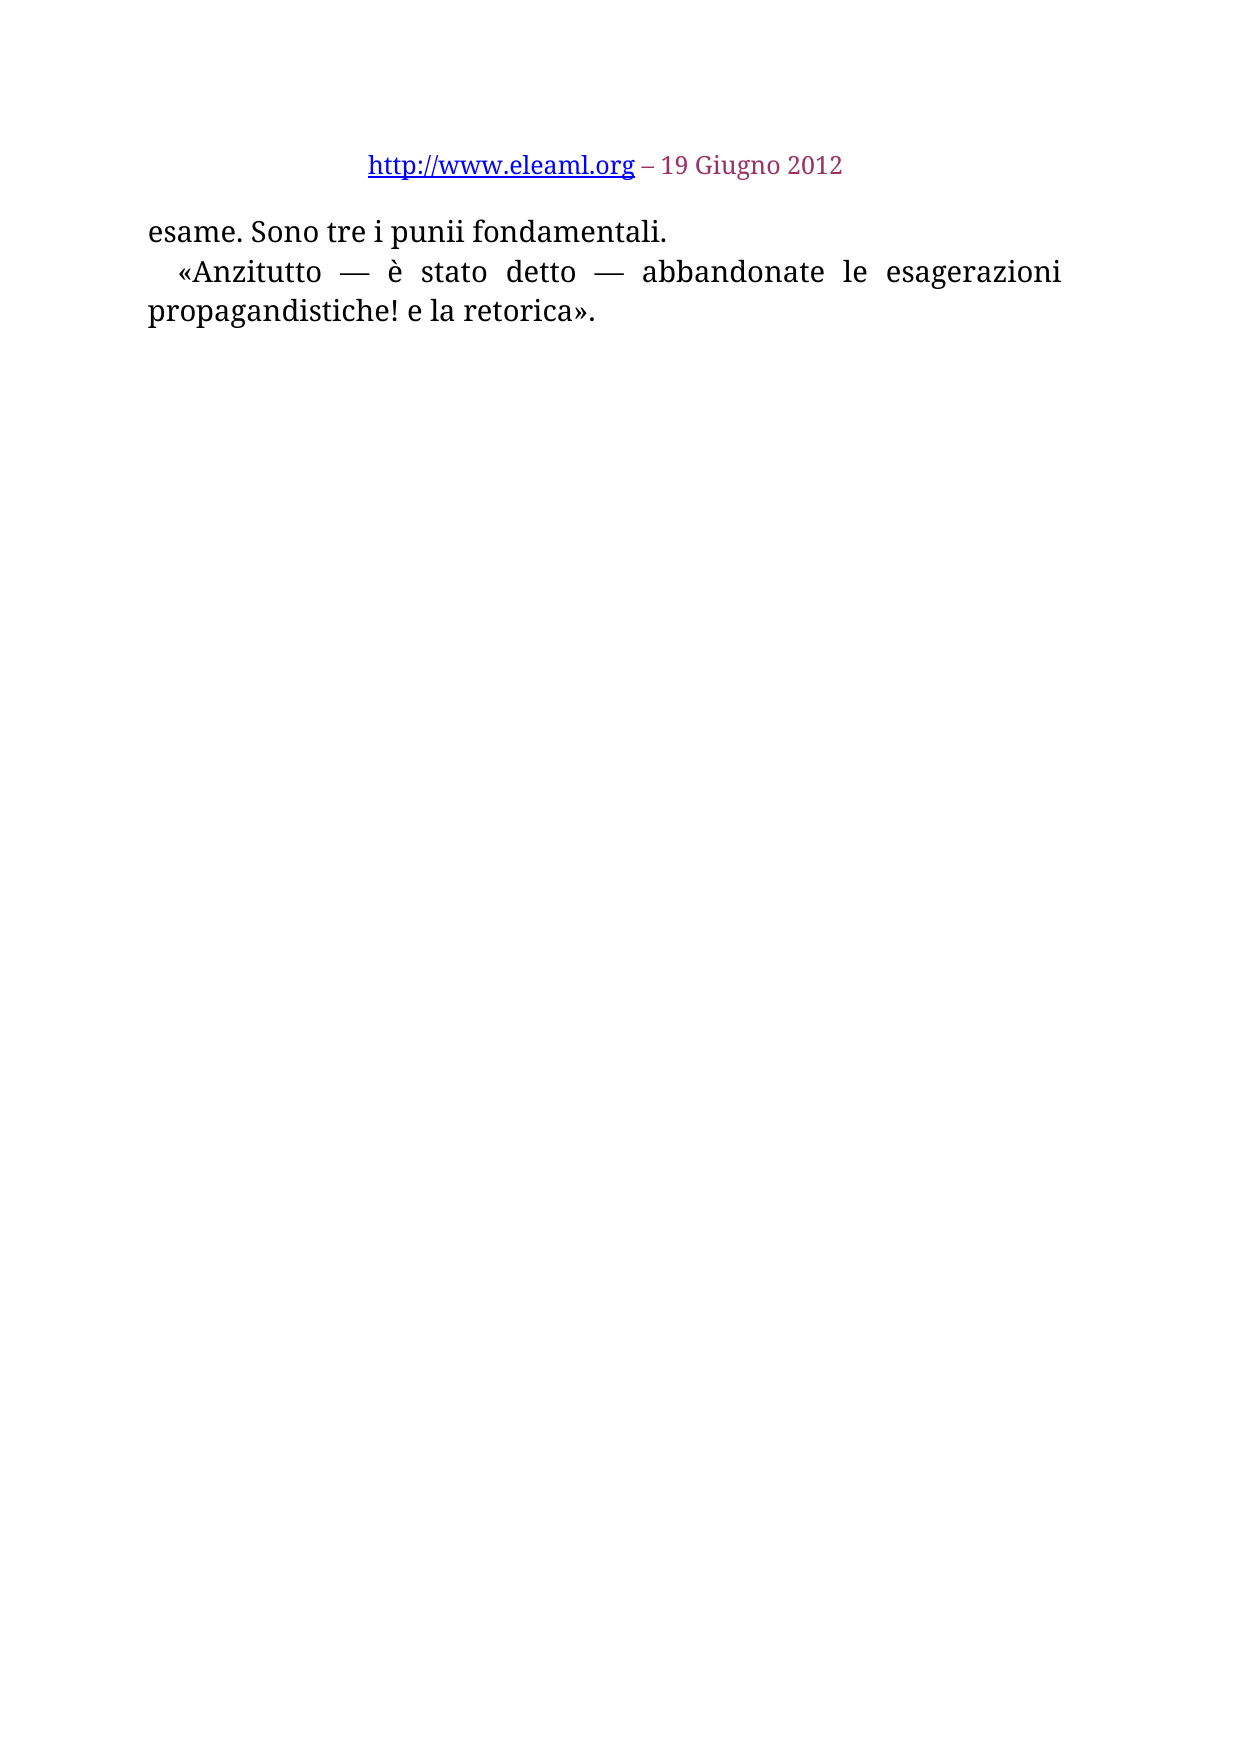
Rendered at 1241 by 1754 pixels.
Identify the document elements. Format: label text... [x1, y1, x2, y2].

text esame. Sono tre i punii fondamentali. [148, 211, 1063, 251]
text «Anzitutto — è stato detto — abbandonate le esagerazioni propagandistiche! e la retorica». [148, 251, 1063, 330]
